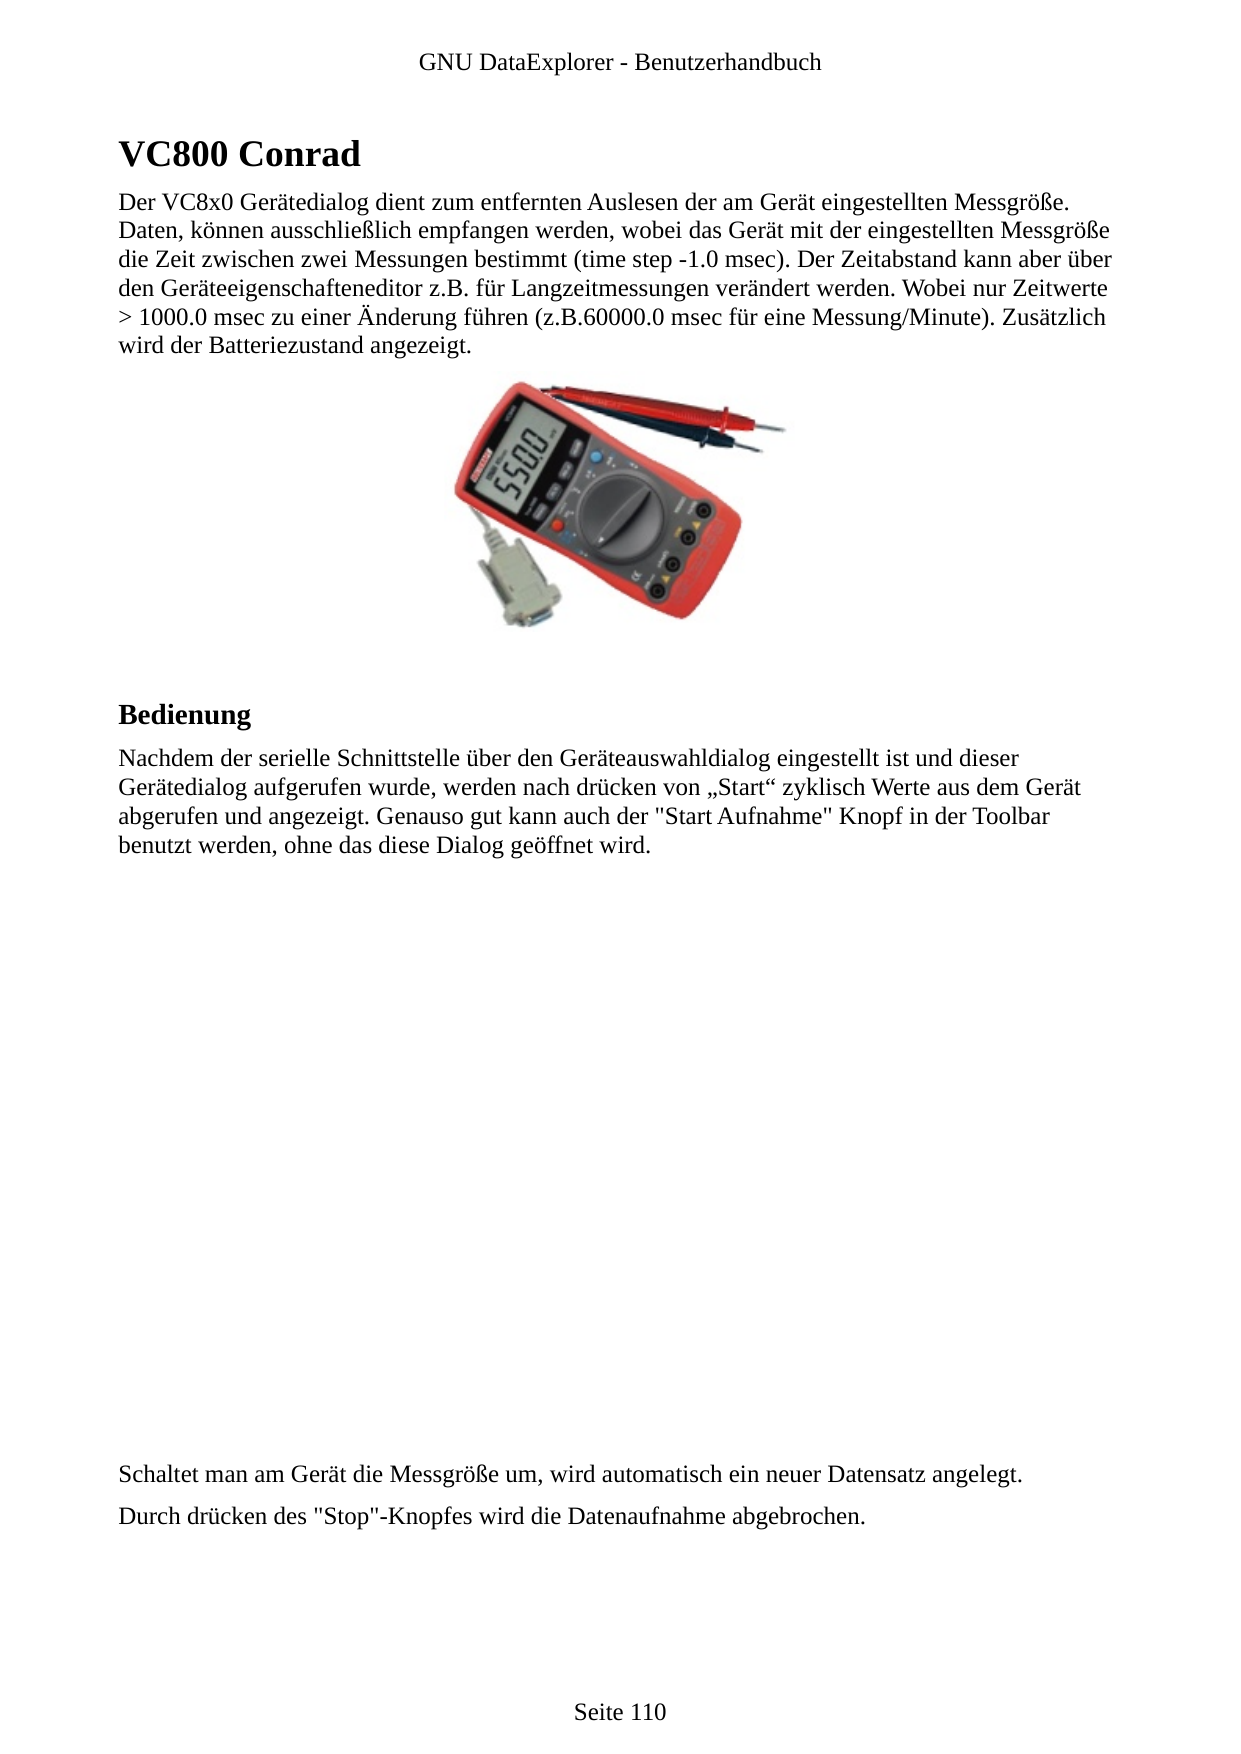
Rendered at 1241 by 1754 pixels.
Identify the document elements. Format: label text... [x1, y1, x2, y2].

text Nachdem der serielle Schnittstelle über den Geräteauswahldialog eingestellt ist und dieser Gerätedialog aufgerufen wurde, werden nach drücken von „Start“ zyklisch Werte aus dem Gerät abgerufen und angezeigt. Genauso gut kann auch der "Start Aufnahme" Knopf in der Toolbar benutzt werden, ohne das diese Dialog geöffnet wird. [118, 743, 1122, 858]
subtitle Bedienung [118, 697, 1122, 731]
subtitle VC800 Conrad [118, 131, 1122, 174]
text Schaltet man am Gerät die Messgröße um, wird automatisch ein neuer Datensatz angelegt. [118, 1459, 1122, 1488]
picture [444, 371, 796, 632]
text Der VC8x0 Gerätedialog dient zum entfernten Auslesen der am Gerät eingestellten Messgröße. Daten, können ausschließlich empfangen werden, wobei das Gerät mit der eingestellten Messgröße die Zeit zwischen zwei Messungen bestimmt (time step -1.0 msec). Der Zeitabstand kann aber über den Geräteeigenschafteneditor z.B. für Langzeitmessungen verändert werden. Wobei nur Zeitwerte > 1000.0 msec zu einer Änderung führen (z.B.60000.0 msec für eine Messung/Minute). Zusätzlich wird der Batteriezustand angezeigt. [118, 187, 1122, 359]
text Durch drücken des "Stop"-Knopfes wird die Datenaufnahme abgebrochen. [118, 1501, 1122, 1529]
